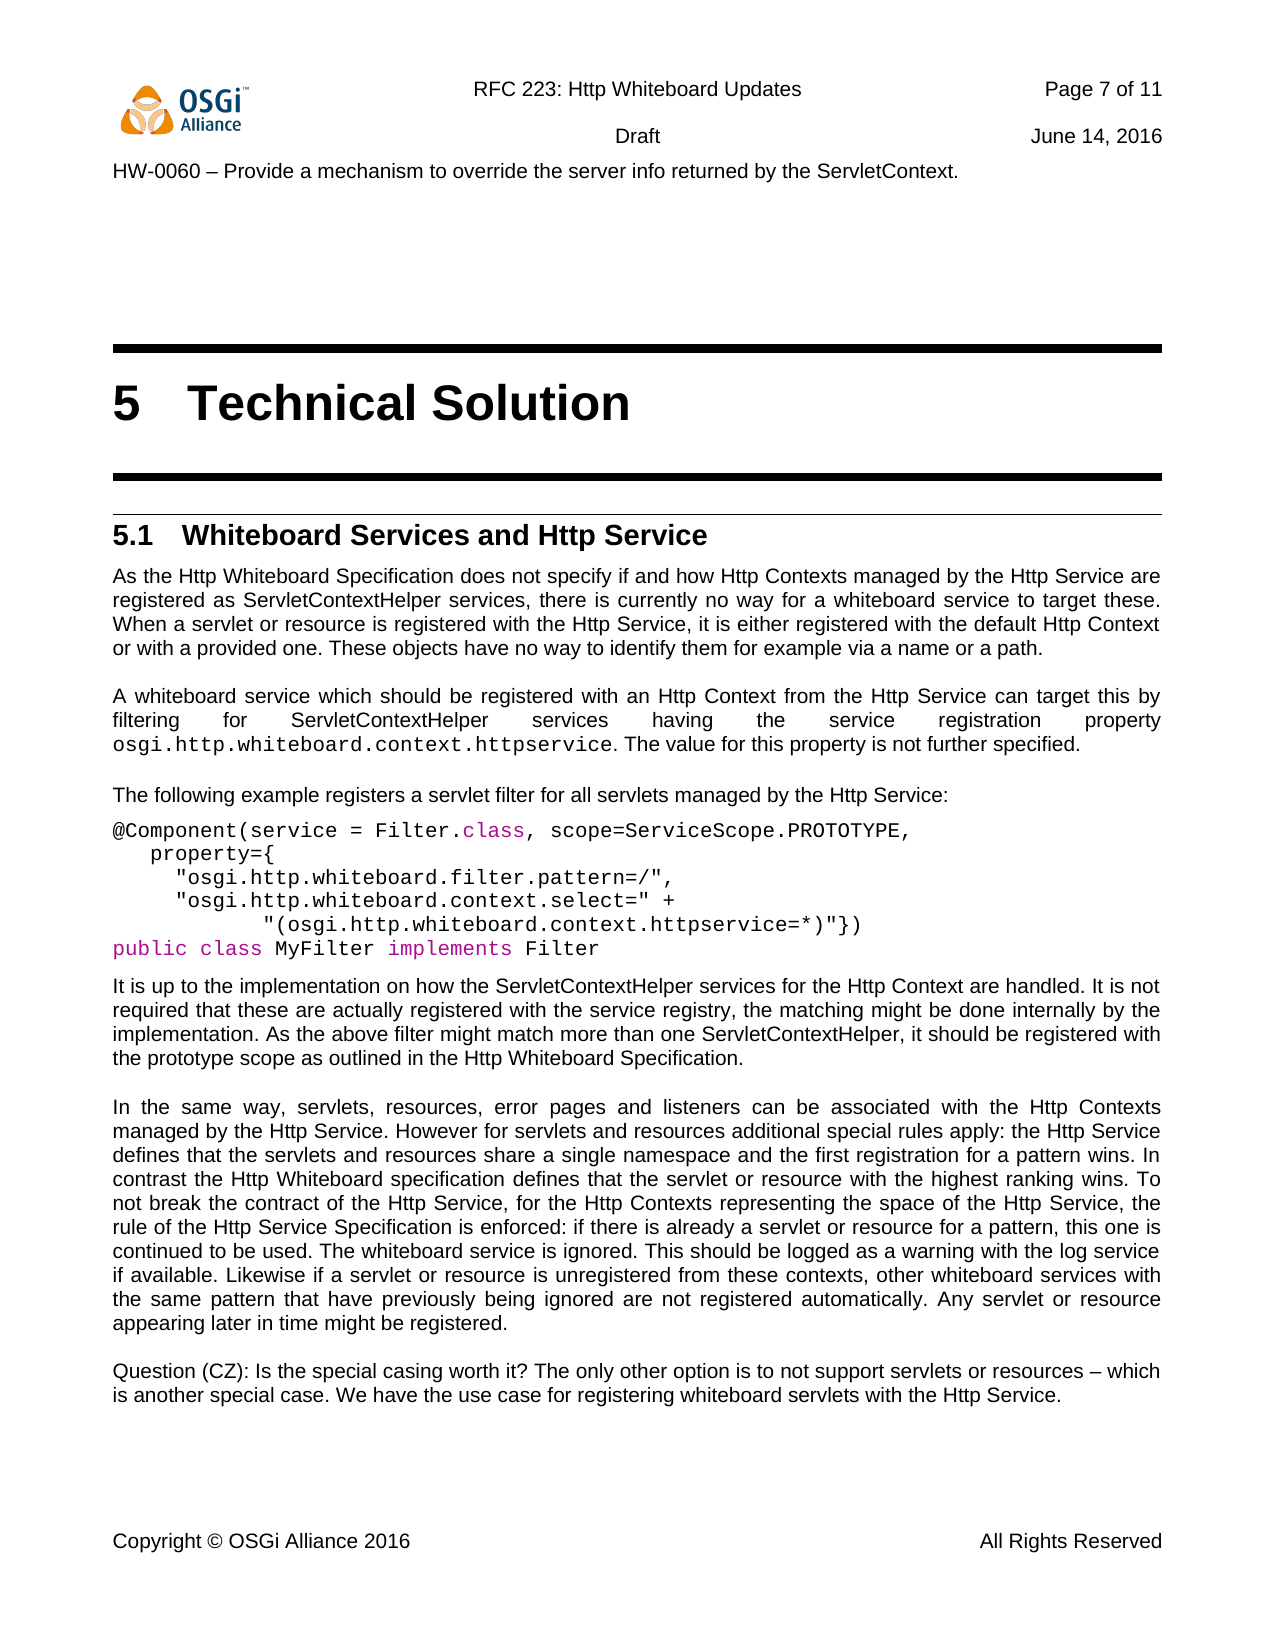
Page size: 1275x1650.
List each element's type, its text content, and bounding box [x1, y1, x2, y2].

text As the Http Whiteboard Specification does not specify if and how Http Contexts managed by the Http Service are registered as ServletContextHelper services, there is currently no way for a whiteboard service to target these. When a servlet or resource is registered with the Http Service, it is either registered with the default Http Context or with a provided one. These objects have no way to identify them for example via a name or a path. [112, 563, 1162, 659]
picture [113, 78, 257, 142]
text The following example registers a servlet filter for all servlets managed by the Http Service: [112, 783, 1162, 807]
text property={ [112, 843, 1162, 867]
text "osgi.http.whiteboard.filter.pattern=/", [112, 867, 1162, 891]
text In the same way, servlets, resources, error pages and listeners can be associated with the Http Contexts managed by the Http Service. However for servlets and resources additional special rules apply: the Http Service defines that the servlets and resources share a single namespace and the first registration for a pattern wins. In contrast the Http Whiteboard specification defines that the servlet or resource with the highest ranking wins. To not break the contract of the Http Service, for the Http Contexts representing the space of the Http Service, the rule of the Http Service Specification is enforced: if there is already a servlet or resource for a pattern, this one is continued to be used. The whiteboard service is ignored. This should be logged as a warning with the log service if available. Likewise if a servlet or resource is unregistered from these contexts, other whiteboard services with the same pattern that have previously being ignored are not registered automatically. Any servlet or resource appearing later in time might be registered. [112, 1095, 1162, 1334]
text A whiteboard service which should be registered with an Http Context from the Http Service can target this by filtering for ServletContextHelper services having the service registration property osgi.http.whiteboard.context.httpservice. The value for this property is not further specified. [112, 684, 1162, 758]
text HW-0060 – Provide a mechanism to override the server info returned by the ServletContext. [112, 159, 1162, 183]
subtitle Whiteboard Services and Http Service [112, 515, 1162, 551]
text "osgi.http.whiteboard.context.select=" + "(osgi.http.whiteboard.context.httpservice=*)"}) public class MyFilter implements Filter [112, 891, 1162, 961]
subtitle Technical Solution [112, 345, 1162, 481]
text Question (CZ): Is the special casing worth it? The only other option is to not support servlets or resources – which is another special case. We have the use case for registering whiteboard servlets with the Http Service. [112, 1359, 1162, 1407]
text It is up to the implementation on how the ServletContextHelper services for the Http Context are handled. It is not required that these are actually registered with the service registry, the matching might be done internally by the implementation. As the above filter might match more than one ServletContextHelper, it should be registered with the prototype scope as outlined in the Http Whiteboard Specification. [112, 974, 1162, 1070]
text @Component(service = Filter.class, scope=ServiceScope.PROTOTYPE, [112, 819, 1162, 843]
